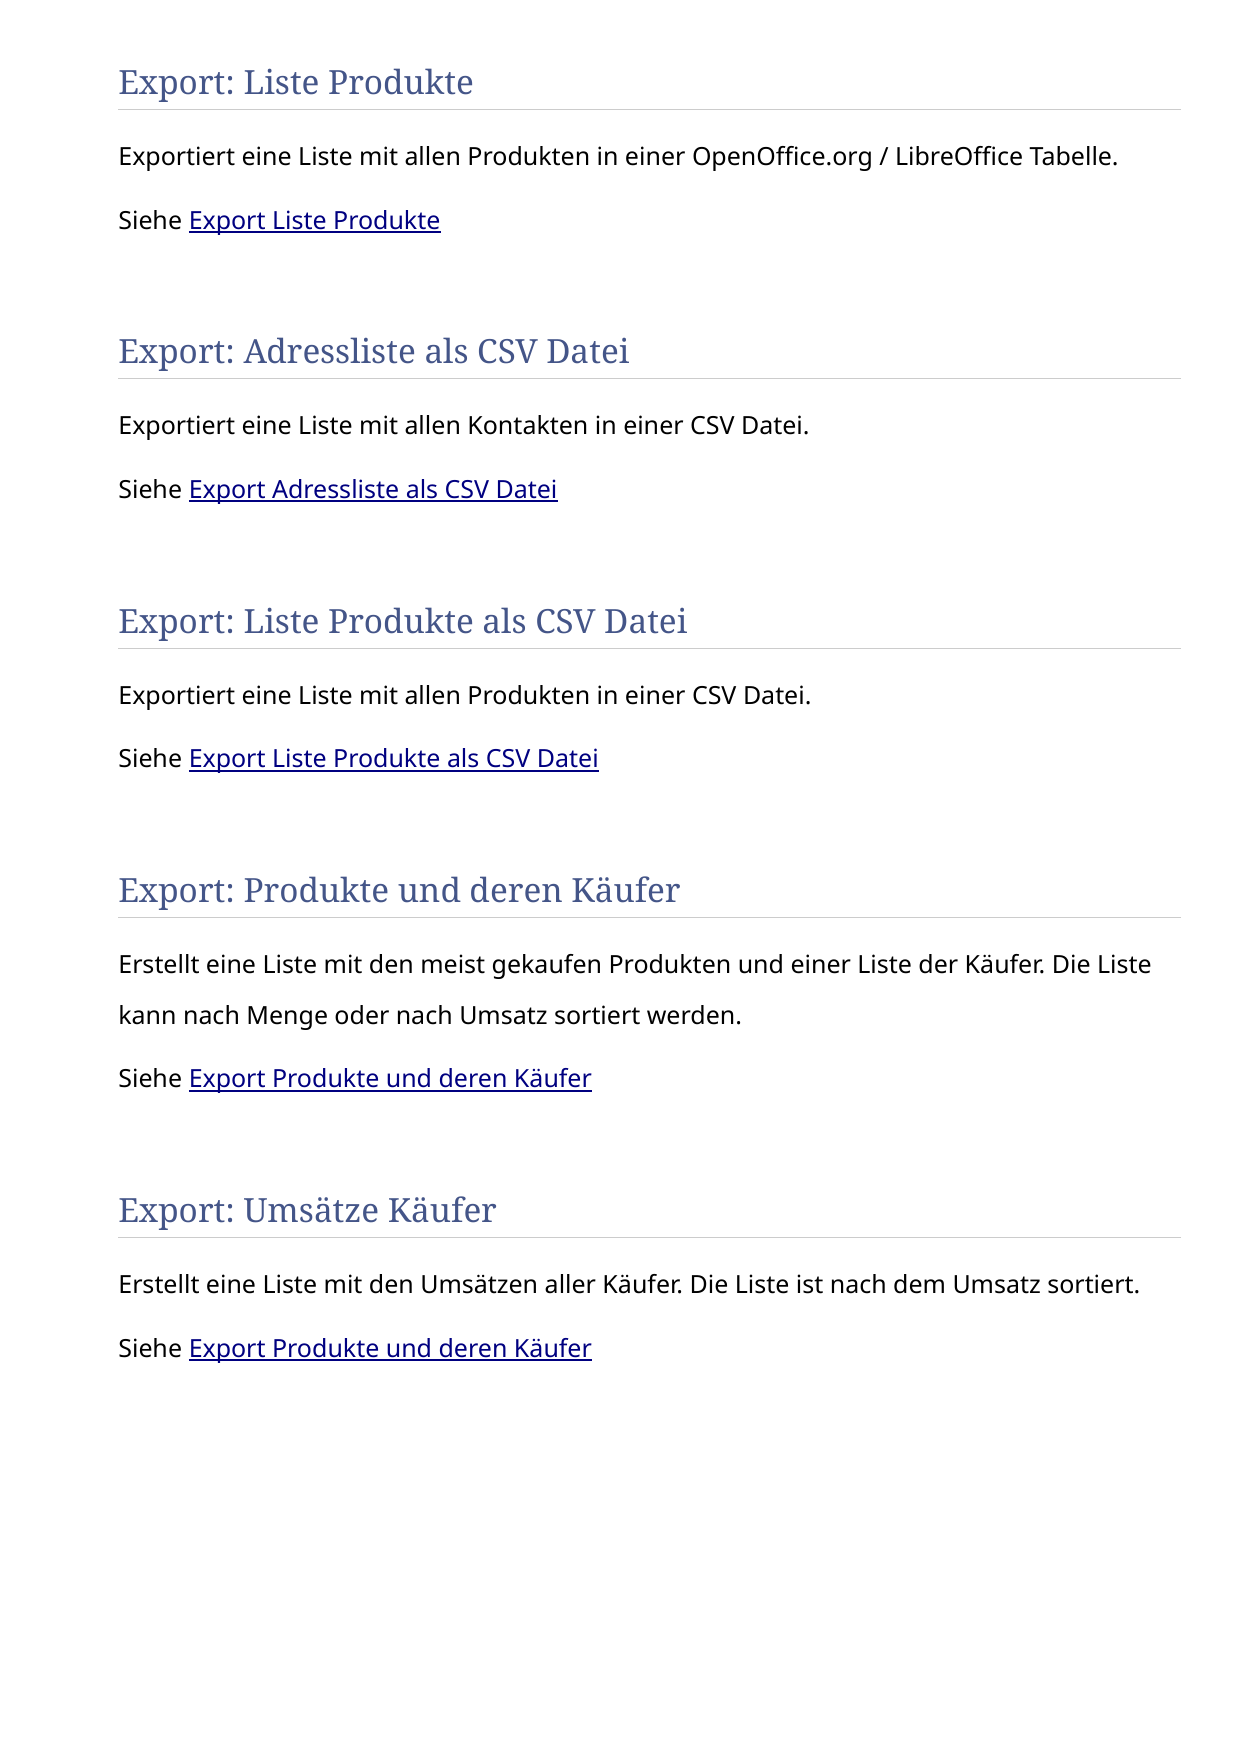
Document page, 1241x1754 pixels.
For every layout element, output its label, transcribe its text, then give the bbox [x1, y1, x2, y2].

text Erstellt eine Liste mit den Umsätzen aller Käufer. Die Liste ist nach dem Umsatz sortiert. [118, 1267, 1181, 1301]
text Siehe Export Liste Produkte als CSV Datei [118, 741, 1181, 775]
text Siehe Export Adressliste als CSV Datei [118, 472, 1181, 506]
text Exportiert eine Liste mit allen Produkten in einer OpenOffice.org / LibreOffice Tabelle. [118, 139, 1181, 173]
subtitle Export: Umsätze Käufer [118, 1187, 1181, 1237]
subtitle Export: Liste Produkte [118, 59, 1181, 109]
text Siehe Export Produkte und deren Käufer [118, 1330, 1181, 1364]
subtitle Export: Produkte und deren Käufer [118, 867, 1181, 917]
text Erstellt eine Liste mit den meist gekaufen Produkten und einer Liste der Käufer. Die Liste kann nach Menge oder nach Umsatz sortiert werden. [118, 947, 1181, 1032]
text Siehe Export Liste Produkte [118, 202, 1181, 236]
subtitle Export: Adressliste als CSV Datei [118, 328, 1181, 378]
text Exportiert eine Liste mit allen Kontakten in einer CSV Datei. [118, 408, 1181, 442]
text Siehe Export Produkte und deren Käufer [118, 1061, 1181, 1095]
subtitle Export: Liste Produkte als CSV Datei [118, 598, 1181, 648]
text Exportiert eine Liste mit allen Produkten in einer CSV Datei. [118, 677, 1181, 711]
